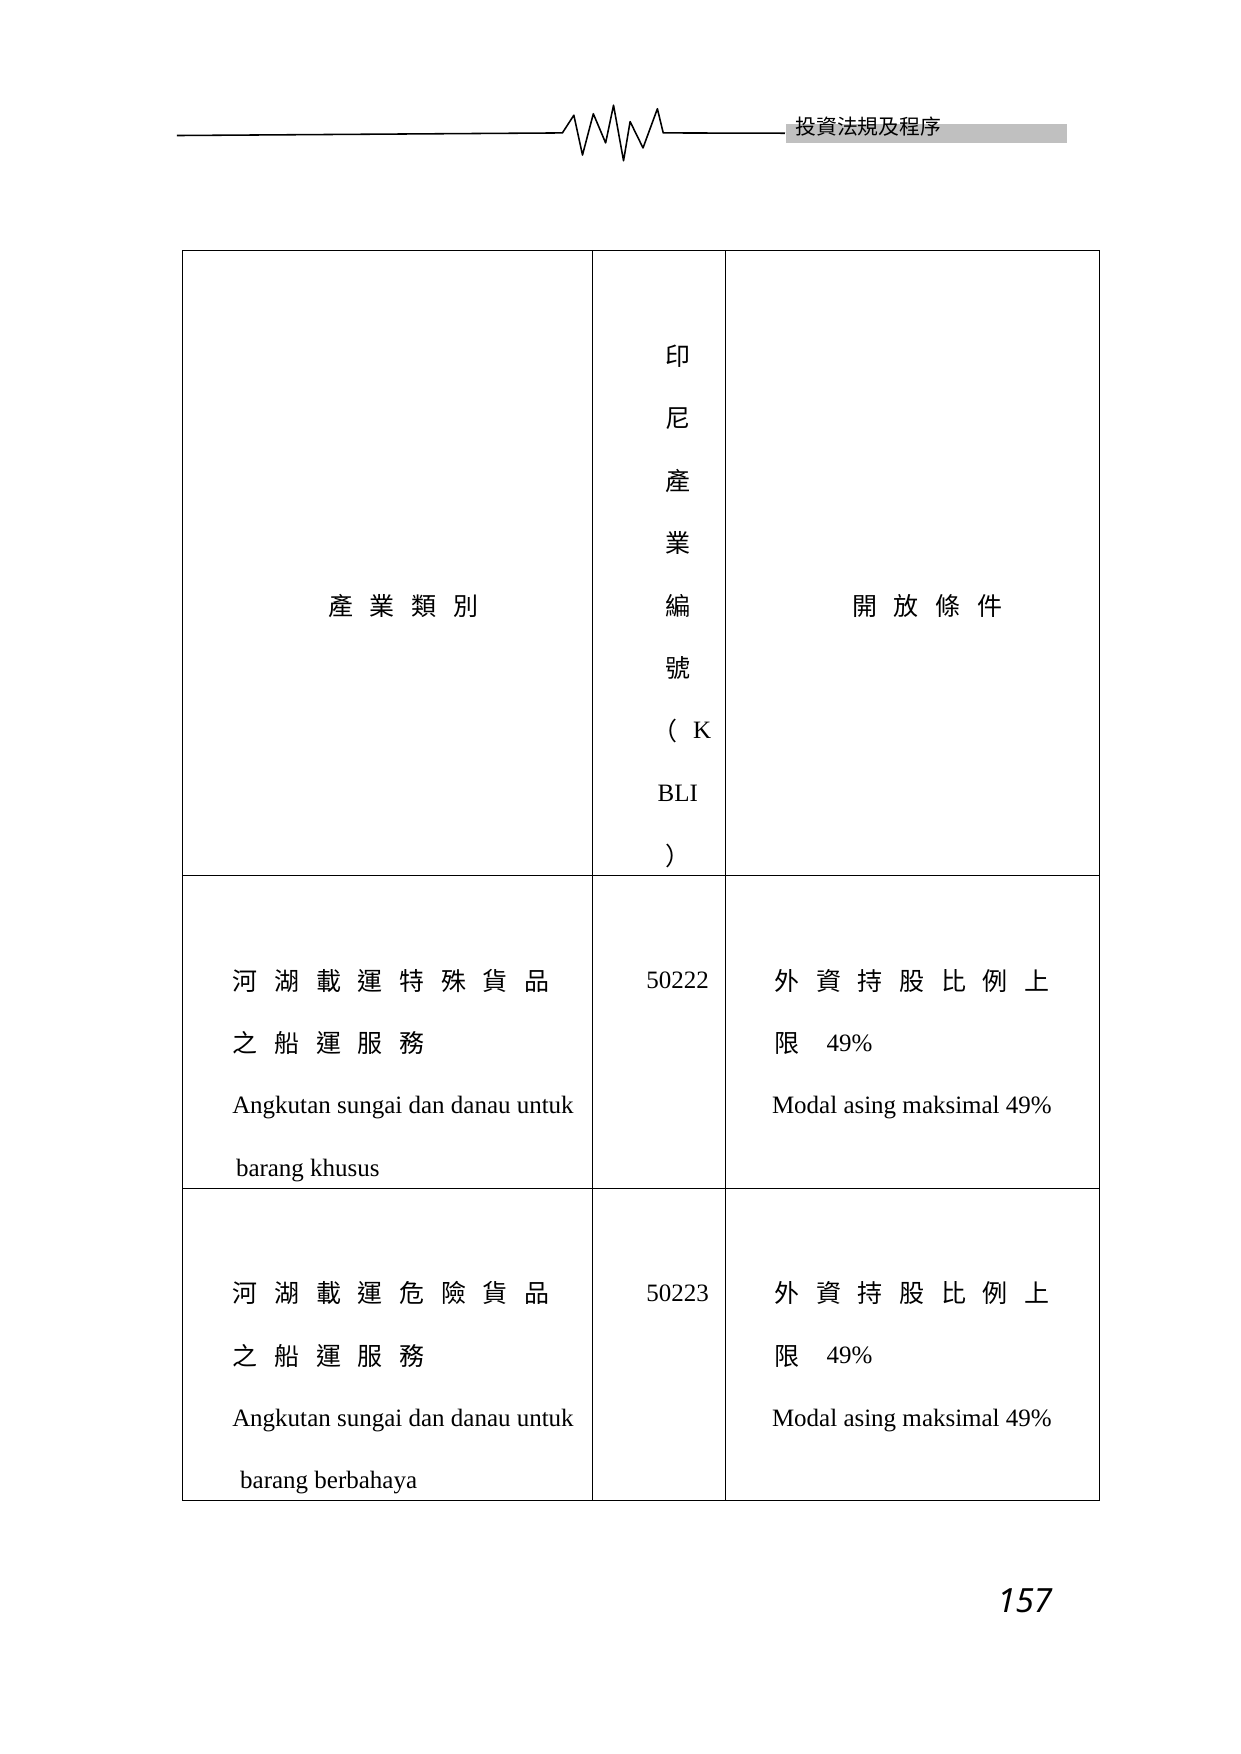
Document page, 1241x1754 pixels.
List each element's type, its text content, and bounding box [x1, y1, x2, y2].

table_header 產業類別 [183, 251, 592, 875]
table_cell 河湖載運危險貨品之船運服務 Angkutan sungai dan danau untuk barang berbahaya [183, 1189, 592, 1500]
table_cell 河湖載運特殊貨品之船運服務 Angkutan sungai dan danau untuk barang khusus [183, 876, 592, 1188]
table_header 開放條件 [726, 251, 1099, 875]
table_cell 50222 [593, 876, 725, 1188]
table_cell 外資持股比例上限49% Modal asing maksimal 49% [726, 876, 1099, 1188]
table_cell 外資持股比例上限49% Modal asing maksimal 49% [726, 1189, 1099, 1500]
table_header 印尼產業編號（KBLI） [593, 251, 725, 875]
table_cell 50223 [593, 1189, 725, 1500]
